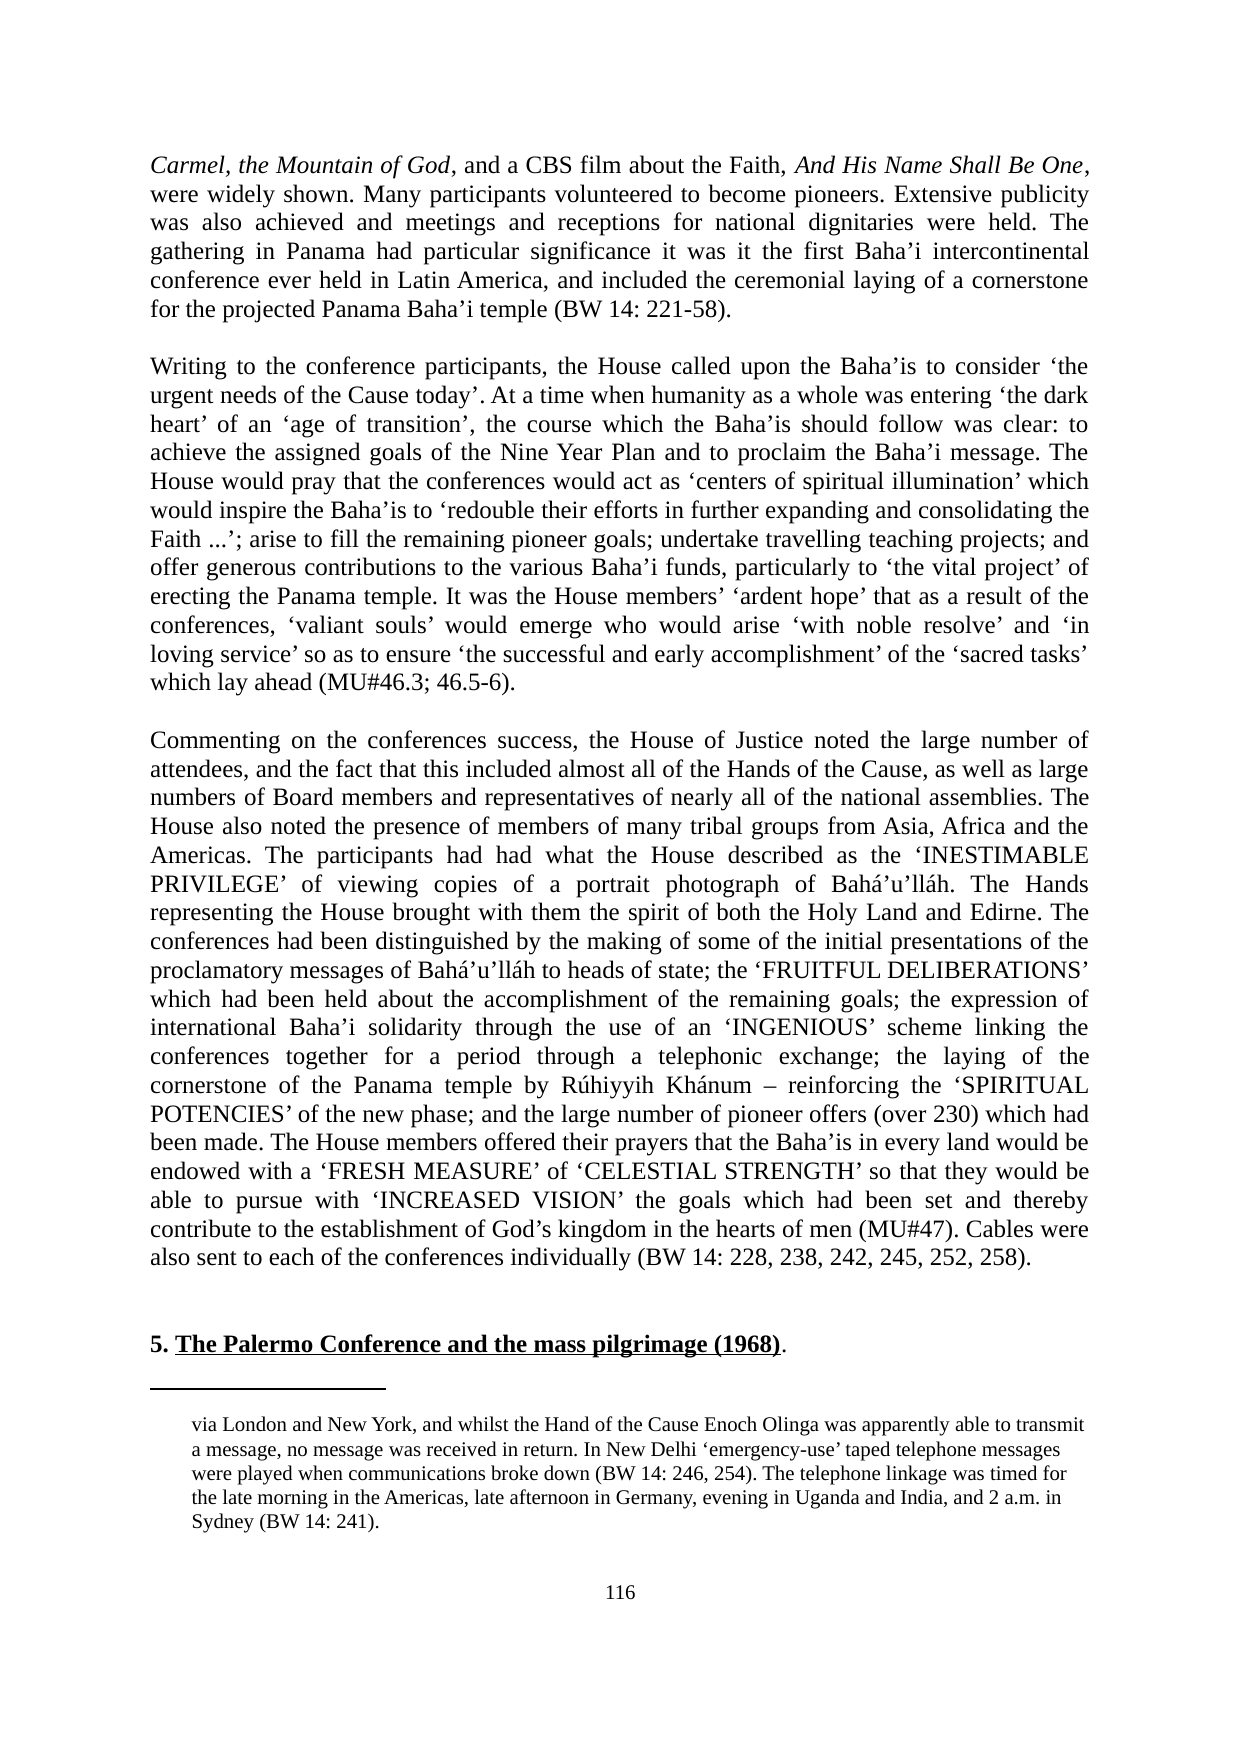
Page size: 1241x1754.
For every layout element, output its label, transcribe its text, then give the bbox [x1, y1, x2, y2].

text 5. The Palermo Conference and the mass pilgrimage (1968). [150, 1329, 1090, 1357]
text Carmel, the Mountain of God, and a CBS film about the Faith, And His Name Shall Be One, were widely shown. Many participants volunteered to become pioneers. Extensive publicity was also achieved and meetings and receptions for national dignitaries were held. The gathering in Panama had particular significance it was it the first Baha’i intercontinental conference ever held in Latin America, and included the ceremonial laying of a cornerstone for the projected Panama Baha’i temple (BW 14: 221-58). [150, 150, 1090, 322]
text via London and New York, and whilst the Hand of the Cause Enoch Olinga was apparently able to transmit a message, no message was received in return. In New Delhi ‘emergency-use’ taped telephone messages were played when communications broke down (BW 14: 246, 254). The telephone linkage was timed for the late morning in the Americas, late afternoon in Germany, evening in Uganda and India, and 2 a.m. in Sydney (BW 14: 241). [150, 1412, 1090, 1533]
text Writing to the conference participants, the House called upon the Baha’is to consider ‘the urgent needs of the Cause today’. At a time when humanity as a whole was entering ‘the dark heart’ of an ‘age of transition’, the course which the Baha’is should follow was clear: to achieve the assigned goals of the Nine Year Plan and to proclaim the Baha’i message. The House would pray that the conferences would act as ‘centers of spiritual illumination’ which would inspire the Baha’is to ‘redouble their efforts in further expanding and consolidating the Faith ...’; arise to fill the remaining pioneer goals; undertake travelling teaching projects; and offer generous contributions to the various Baha’i funds, particularly to ‘the vital project’ of erecting the Panama temple. It was the House members’ ‘ardent hope’ that as a result of the conferences, ‘valiant souls’ would emerge who would arise ‘with noble resolve’ and ‘in loving service’ so as to ensure ‘the successful and early accomplishment’ of the ‘sacred tasks’ which lay ahead (MU#46.3; 46.5-6). [150, 351, 1090, 696]
text Commenting on the conferences success, the House of Justice noted the large number of attendees, and the fact that this included almost all of the Hands of the Cause, as well as large numbers of Board members and representatives of nearly all of the national assemblies. The House also noted the presence of members of many tribal groups from Asia, Africa and the Americas. The participants had had what the House described as the ‘INESTIMABLE PRIVILEGE’ of viewing copies of a portrait photograph of Bahá’u’lláh. The Hands representing the House brought with them the spirit of both the Holy Land and Edirne. The conferences had been distinguished by the making of some of the initial presentations of the proclamatory messages of Bahá’u’lláh to heads of state; the ‘FRUITFUL DELIBERATIONS’ which had been held about the accomplishment of the remaining goals; the expression of international Baha’i solidarity through the use of an ‘INGENIOUS’ scheme linking the conferences together for a period through a telephonic exchange; the laying of the cornerstone of the Panama temple by Rúhiyyih Khánum – reinforcing the ‘SPIRITUAL POTENCIES’ of the new phase; and the large number of pioneer offers (over 230) which had been made. The House members offered their prayers that the Baha’is in every land would be endowed with a ‘FRESH MEASURE’ of ‘CELESTIAL STRENGTH’ so that they would be able to pursue with ‘INCREASED VISION’ the goals which had been set and thereby contribute to the establishment of God’s kingdom in the hearts of men (MU#47). Cables were also sent to each of the conferences individually (BW 14: 228, 238, 242, 245, 252, 258). [150, 725, 1090, 1271]
